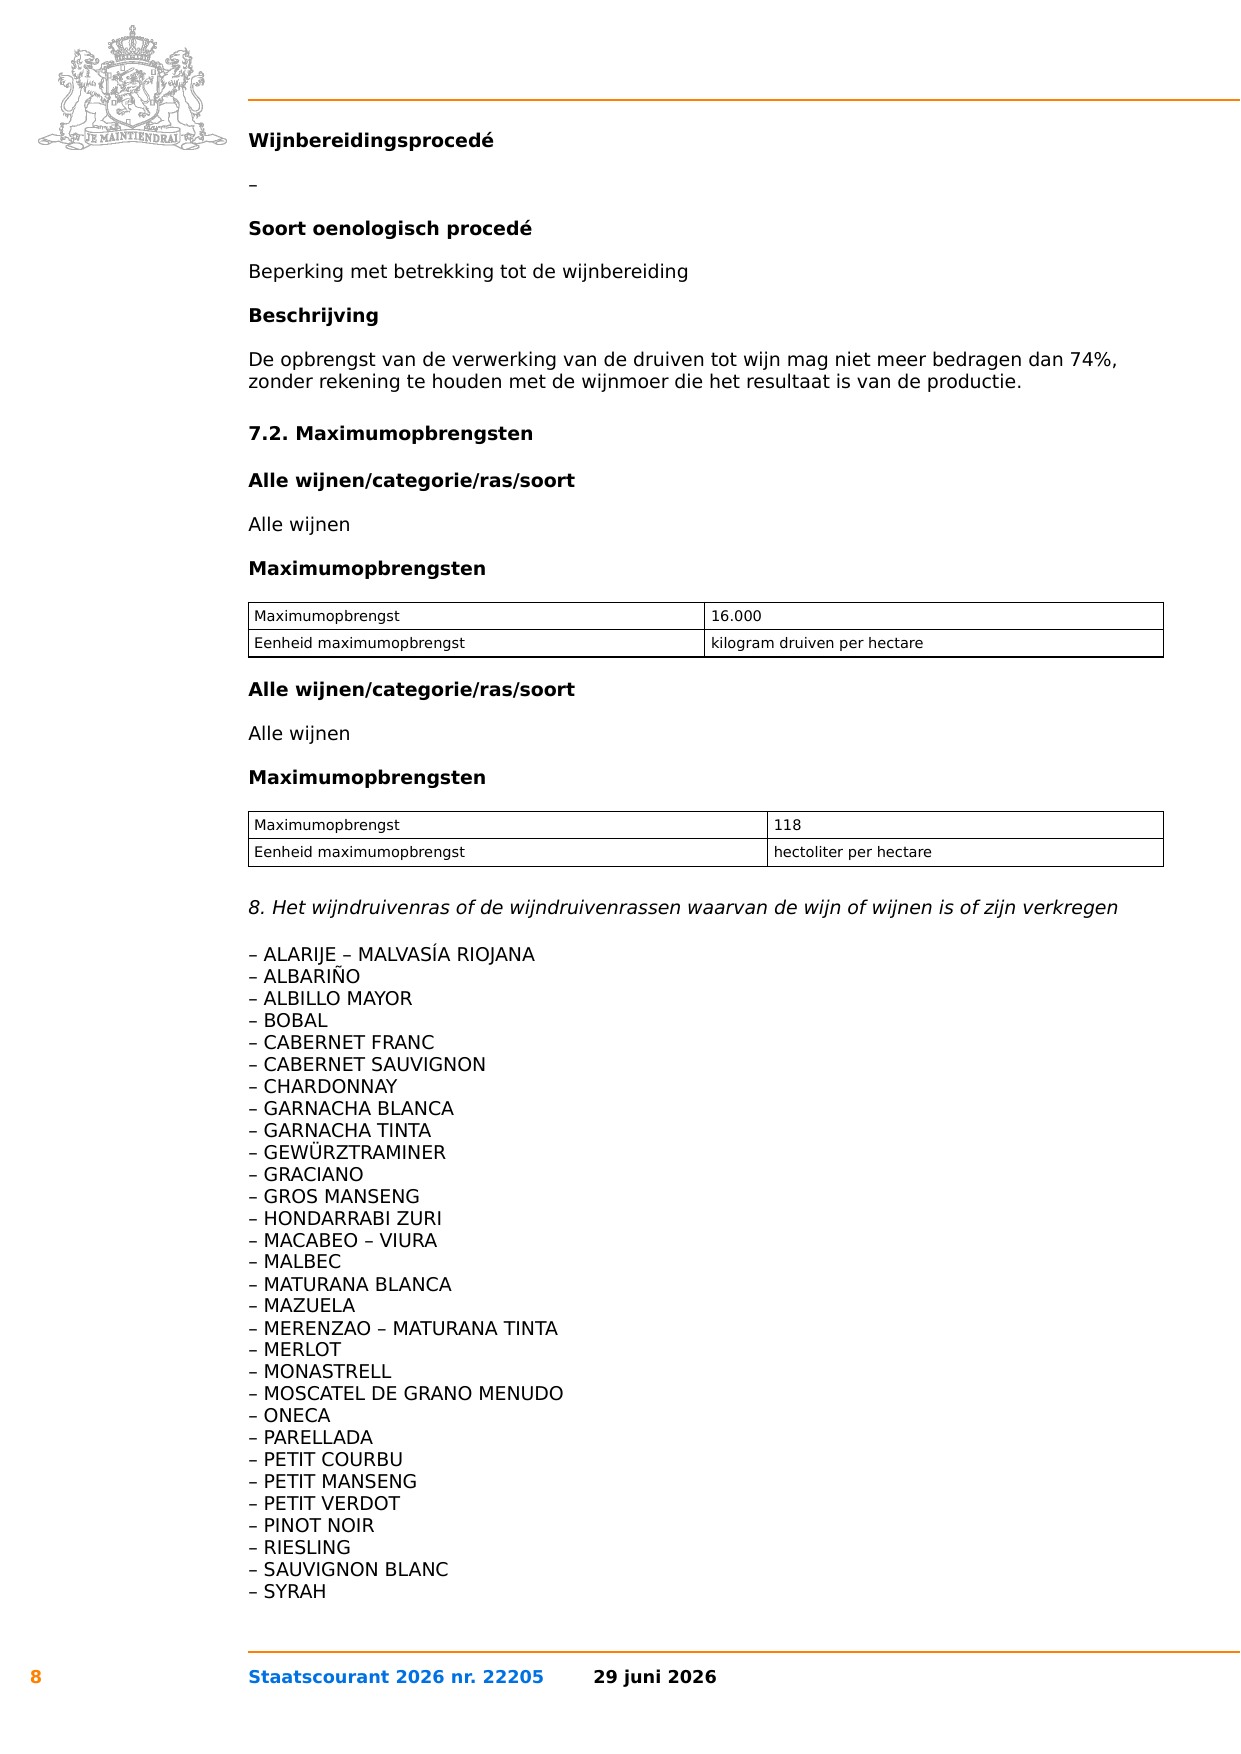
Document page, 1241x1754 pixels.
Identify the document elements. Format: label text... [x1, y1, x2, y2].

text Alle wijnen [248, 514, 1163, 536]
text – HONDARRABI ZURI [248, 1207, 1163, 1229]
text – GARNACHA TINTA [248, 1119, 1163, 1142]
text – MONASTRELL [248, 1361, 1163, 1383]
subtitle Beschrijving [248, 305, 1163, 327]
table_cell hectoliter per hectare [768, 839, 1163, 866]
text – GARNACHA BLANCA [248, 1098, 1163, 1119]
table_header 16.000 [705, 603, 1163, 629]
text – MACABEO – VIURA [248, 1229, 1163, 1251]
text – ALARIJE – MALVASÍA RIOJANA [248, 944, 1163, 966]
text – CHARDONNAY [248, 1076, 1163, 1098]
table_header Maximumopbrengst [249, 812, 767, 838]
picture [38, 25, 227, 150]
text – MOSCATEL DE GRANO MENUDO [248, 1383, 1163, 1405]
text – GRACIANO [248, 1163, 1163, 1186]
subtitle Maximumopbrengsten [248, 767, 1163, 789]
subtitle Soort oenologisch procedé [248, 218, 1163, 239]
text – GEWÜRZTRAMINER [248, 1142, 1163, 1163]
text De opbrengst van de verwerking van de druiven tot wijn mag niet meer bedragen dan 74%, zonder rekening te houden met de wijnmoer die het resultaat is van de productie. [248, 349, 1163, 393]
subtitle Alle wijnen/categorie/ras/soort [248, 470, 1163, 492]
text – MATURANA BLANCA [248, 1273, 1163, 1295]
text – [248, 174, 1163, 196]
text – ONECA [248, 1405, 1163, 1427]
subtitle Wijnbereidingsprocedé [248, 130, 1163, 152]
text – SYRAH [248, 1581, 1163, 1603]
text – MALBEC [248, 1251, 1163, 1273]
text – PETIT COURBU [248, 1449, 1163, 1471]
table_header Maximumopbrengst [249, 603, 704, 629]
text – BOBAL [248, 1010, 1163, 1032]
subtitle 7.2. Maximumopbrengsten [248, 423, 1163, 445]
text Beperking met betrekking tot de wijnbereiding [248, 261, 1163, 283]
subtitle Maximumopbrengsten [248, 558, 1163, 580]
table_cell Eenheid maximumopbrengst [249, 839, 767, 866]
text – SAUVIGNON BLANC [248, 1559, 1163, 1581]
subtitle 8. Het wijndruivenras of de wijndruivenrassen waarvan de wijn of wijnen is of zijn verkregen [248, 897, 1163, 919]
text – CABERNET FRANC [248, 1032, 1163, 1054]
text – PINOT NOIR [248, 1515, 1163, 1537]
text – GROS MANSENG [248, 1186, 1163, 1207]
text – RIESLING [248, 1537, 1163, 1559]
text – PETIT MANSENG [248, 1471, 1163, 1493]
text – MERENZAO – MATURANA TINTA [248, 1317, 1163, 1339]
table_header 118 [768, 812, 1163, 838]
text – ALBILLO MAYOR [248, 988, 1163, 1010]
table_cell Eenheid maximumopbrengst [249, 630, 704, 656]
text – PETIT VERDOT [248, 1493, 1163, 1515]
table_cell kilogram druiven per hectare [705, 630, 1163, 656]
text – CABERNET SAUVIGNON [248, 1054, 1163, 1076]
text – MERLOT [248, 1339, 1163, 1361]
text – PARELLADA [248, 1427, 1163, 1449]
subtitle Alle wijnen/categorie/ras/soort [248, 679, 1163, 701]
text Alle wijnen [248, 723, 1163, 745]
text – ALBARIÑO [248, 966, 1163, 988]
text – MAZUELA [248, 1295, 1163, 1317]
